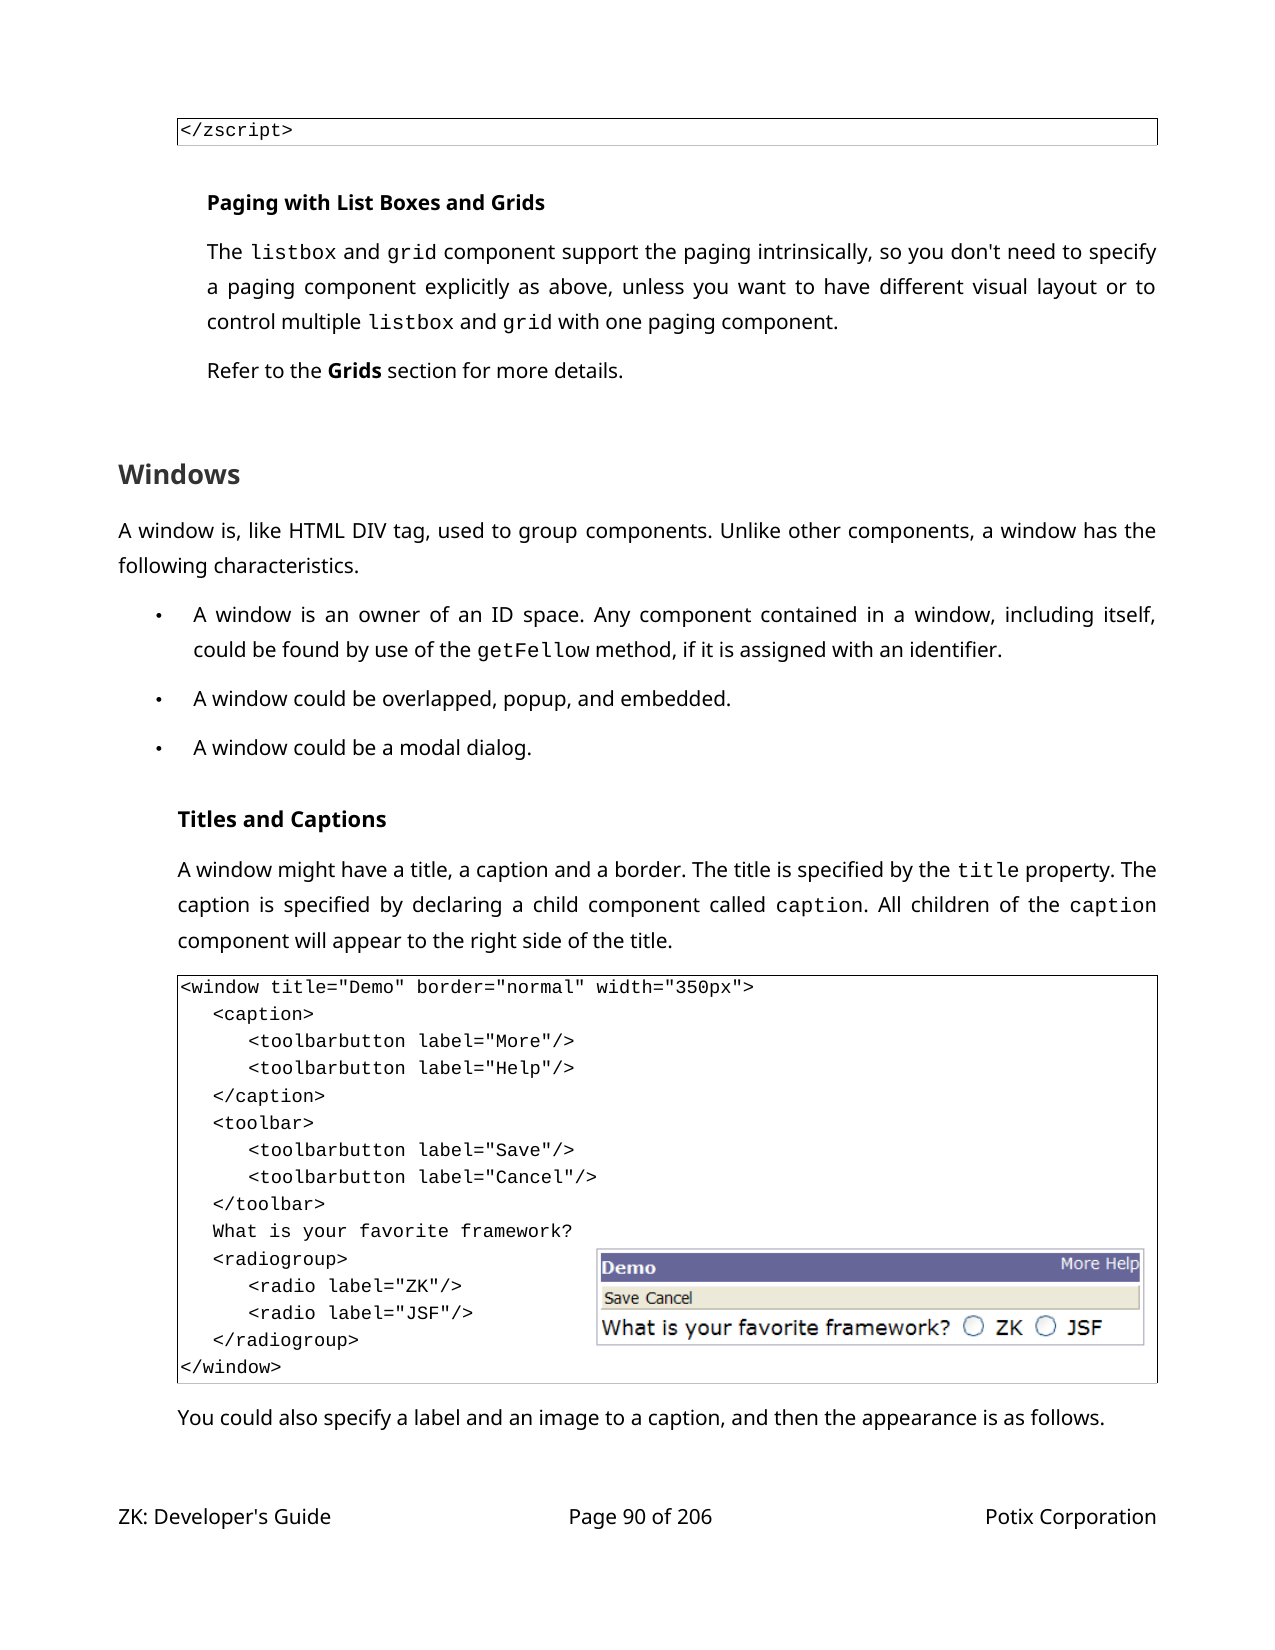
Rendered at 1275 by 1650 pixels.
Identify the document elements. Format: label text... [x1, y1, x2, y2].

text <radio label="ZK"/> [178, 1274, 593, 1298]
subtitle Windows [118, 456, 1157, 492]
text <toolbarbutton label="More"/> [178, 1029, 1157, 1053]
text </radiogroup> [178, 1328, 1157, 1352]
text What is your favorite framework? [178, 1219, 1157, 1244]
subtitle Paging with List Boxes and Grids [207, 188, 1157, 216]
text </window> [178, 1355, 1157, 1383]
list A window is an owner of an ID space. Any component contained in a window, including itself, could be found by use of the getFellow method, if it is assigned with an identifier. [156, 600, 1157, 664]
text A window is, like HTML DIV tag, used to group components. Unlike other components, a window has the following characteristics. [118, 516, 1157, 579]
text <caption> [178, 1002, 1157, 1026]
text Refer to the Grids section for more details. [207, 357, 1157, 385]
text </zscript> [178, 119, 1157, 145]
text <toolbarbutton label="Cancel"/> [178, 1165, 1157, 1189]
text The listbox and grid component support the paging intrinsically, so you don't need to specify a paging component explicitly as above, unless you want to have different visual layout or to control multiple listbox and grid with one paging component. [207, 237, 1157, 336]
list A window could be a modal dialog. [156, 733, 1157, 762]
text <toolbarbutton label="Help"/> [178, 1056, 1157, 1081]
text <toolbarbutton label="Save"/> [178, 1138, 1157, 1162]
text </toolbar> [178, 1192, 1157, 1216]
text <window title="Demo" border="normal" width="350px"> [178, 976, 1157, 999]
text <radio label="JSF"/> [178, 1301, 593, 1325]
text <radiogroup> [178, 1247, 593, 1271]
picture [593, 1245, 1149, 1349]
list A window could be overlapped, popup, and embedded. [156, 684, 1157, 713]
text You could also specify a label and an image to a caption, and then the appearance is as follows. [177, 1403, 1157, 1431]
subtitle Titles and Captions [177, 804, 1157, 834]
text <toolbar> [178, 1111, 1157, 1135]
text A window might have a title, a caption and a border. The title is specified by the title property. The caption is specified by declaring a child component called caption. All children of the caption component will appear to the right side of the title. [177, 855, 1157, 954]
text </caption> [178, 1083, 1157, 1108]
